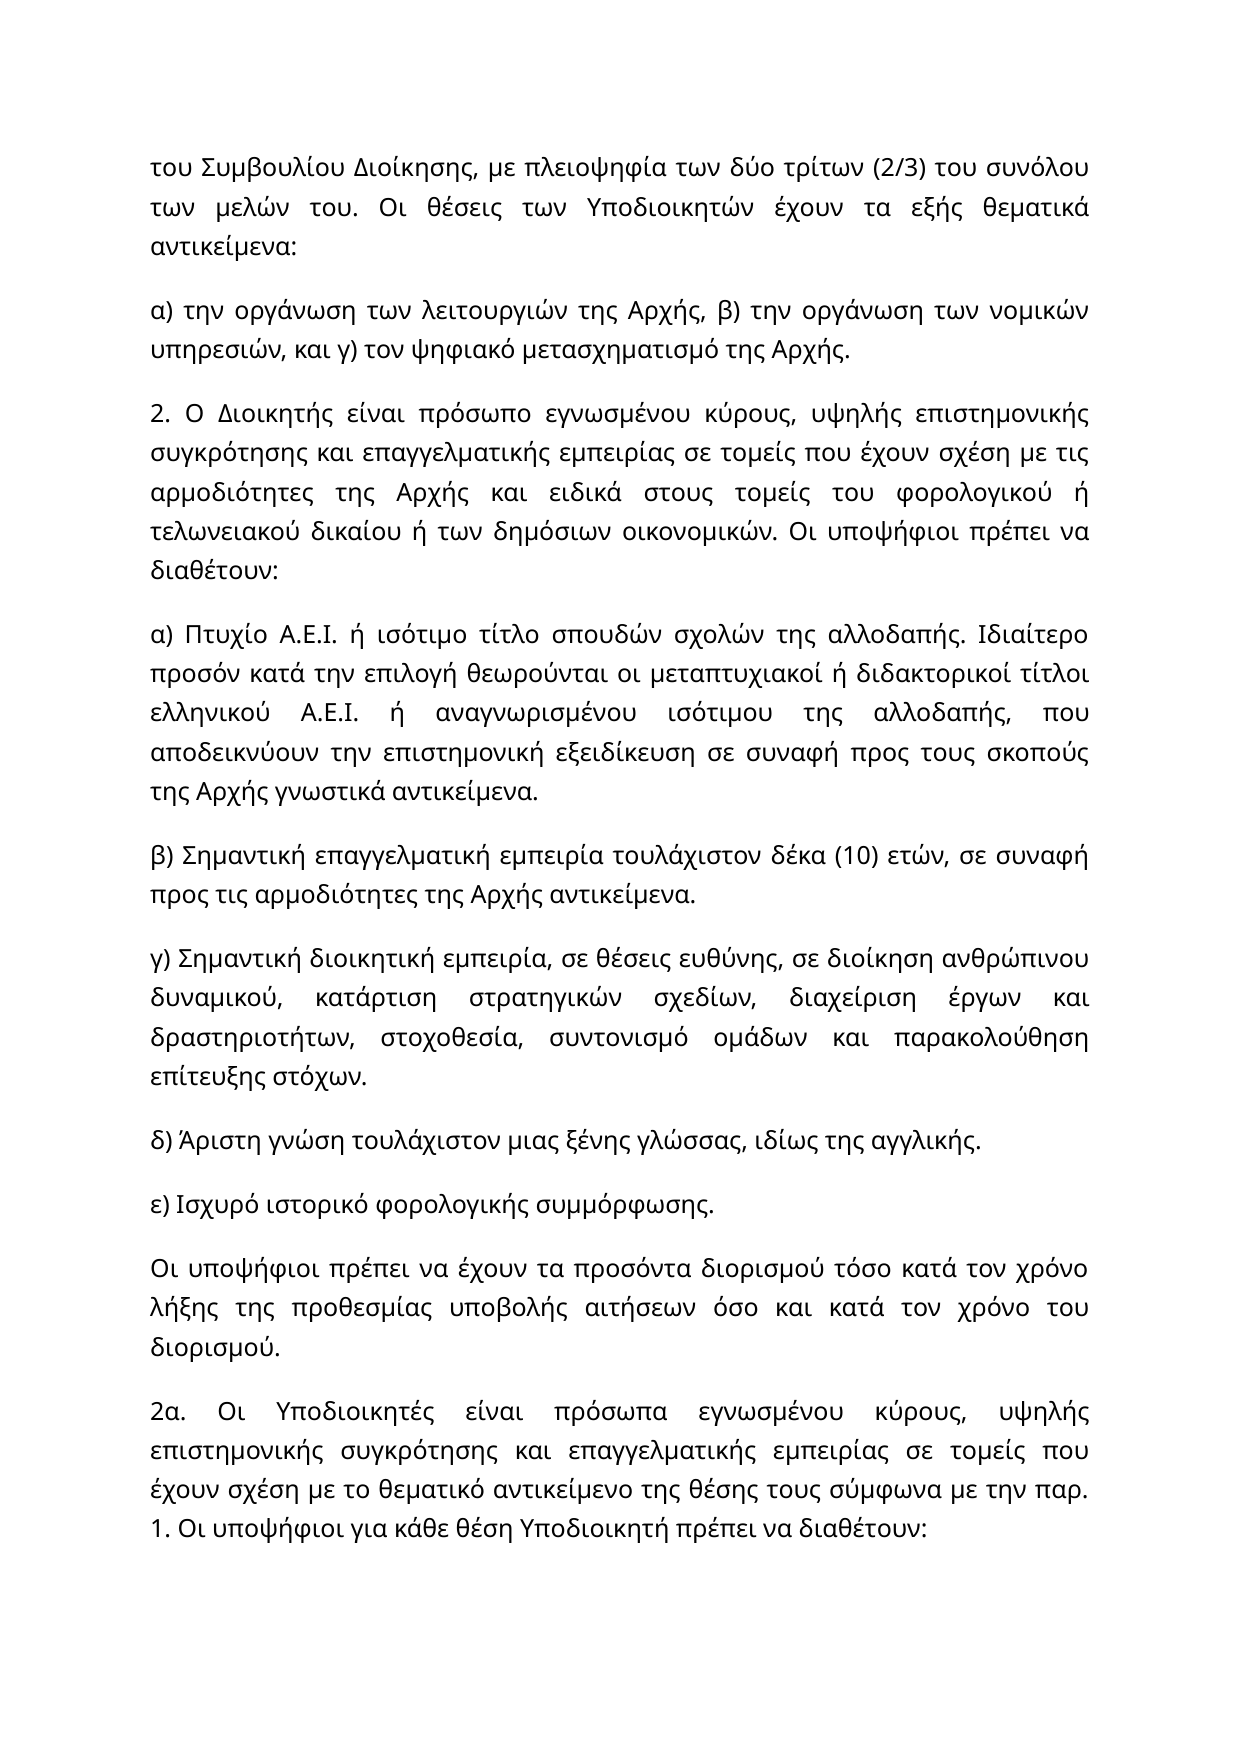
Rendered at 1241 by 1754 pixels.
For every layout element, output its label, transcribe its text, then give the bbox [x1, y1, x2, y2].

text δ) Άριστη γνώση τουλάχιστον μιας ξένης γλώσσας, ιδίως της αγγλικής. [150, 1122, 1090, 1157]
text γ) Σημαντική διοικητική εμπειρία, σε θέσεις ευθύνης, σε διοίκηση ανθρώπινου δυναμικού, κατάρτιση στρατηγικών σχεδίων, διαχείριση έργων και δραστηριοτήτων, στοχοθεσία, συντονισμό ομάδων και παρακολούθηση επίτευξης στόχων. [150, 941, 1090, 1092]
text Οι υποψήφιοι πρέπει να έχουν τα προσόντα διορισμού τόσο κατά τον χρόνο λήξης της προθεσμίας υποβολής αιτήσεων όσο και κατά τον χρόνο του διορισμού. [150, 1251, 1090, 1363]
text β) Σημαντική επαγγελματική εμπειρία τουλάχιστον δέκα (10) ετών, σε συναφή προς τις αρμοδιότητες της Αρχής αντικείμενα. [150, 837, 1090, 911]
text ε) Ισχυρό ιστορικό φορολογικής συμμόρφωσης. [150, 1187, 1090, 1221]
text α) την οργάνωση των λειτουργιών της Αρχής, β) την οργάνωση των νομικών υπηρεσιών, και γ) τον ψηφιακό μετασχηματισμό της Αρχής. [150, 292, 1090, 366]
text 2. Ο Διοικητής είναι πρόσωπο εγνωσμένου κύρους, υψηλής επιστημονικής συγκρότησης και επαγγελματικής εμπειρίας σε τομείς που έχουν σχέση με τις αρμοδιότητες της Αρχής και ειδικά στους τομείς του φορολογικού ή τελωνειακού δικαίου ή των δημόσιων οικονομικών. Οι υποψήφιοι πρέπει να διαθέτουν: [150, 396, 1090, 587]
text α) Πτυχίο Α.Ε.Ι. ή ισότιμο τίτλο σπουδών σχολών της αλλοδαπής. Ιδιαίτερο προσόν κατά την επιλογή θεωρούνται οι μεταπτυχιακοί ή διδακτορικοί τίτλοι ελληνικού Α.Ε.Ι. ή αναγνωρισμένου ισότιμου της αλλοδαπής, που αποδεικνύουν την επιστημονική εξειδίκευση σε συναφή προς τους σκοπούς της Αρχής γνωστικά αντικείμενα. [150, 617, 1090, 807]
text 2α. Οι Υποδιοικητές είναι πρόσωπα εγνωσμένου κύρους, υψηλής επιστημονικής συγκρότησης και επαγγελματικής εμπειρίας σε τομείς που έχουν σχέση με το θεματικό αντικείμενο της θέσης τους σύμφωνα με την παρ. 1. Οι υποψήφιοι για κάθε θέση Υποδιοικητή πρέπει να διαθέτουν: [150, 1393, 1090, 1545]
text του Συμβουλίου Διοίκησης, με πλειοψηφία των δύο τρίτων (2/3) του συνόλου των μελών του. Οι θέσεις των Υποδιοικητών έχουν τα εξής θεματικά αντικείμενα: [150, 150, 1090, 262]
